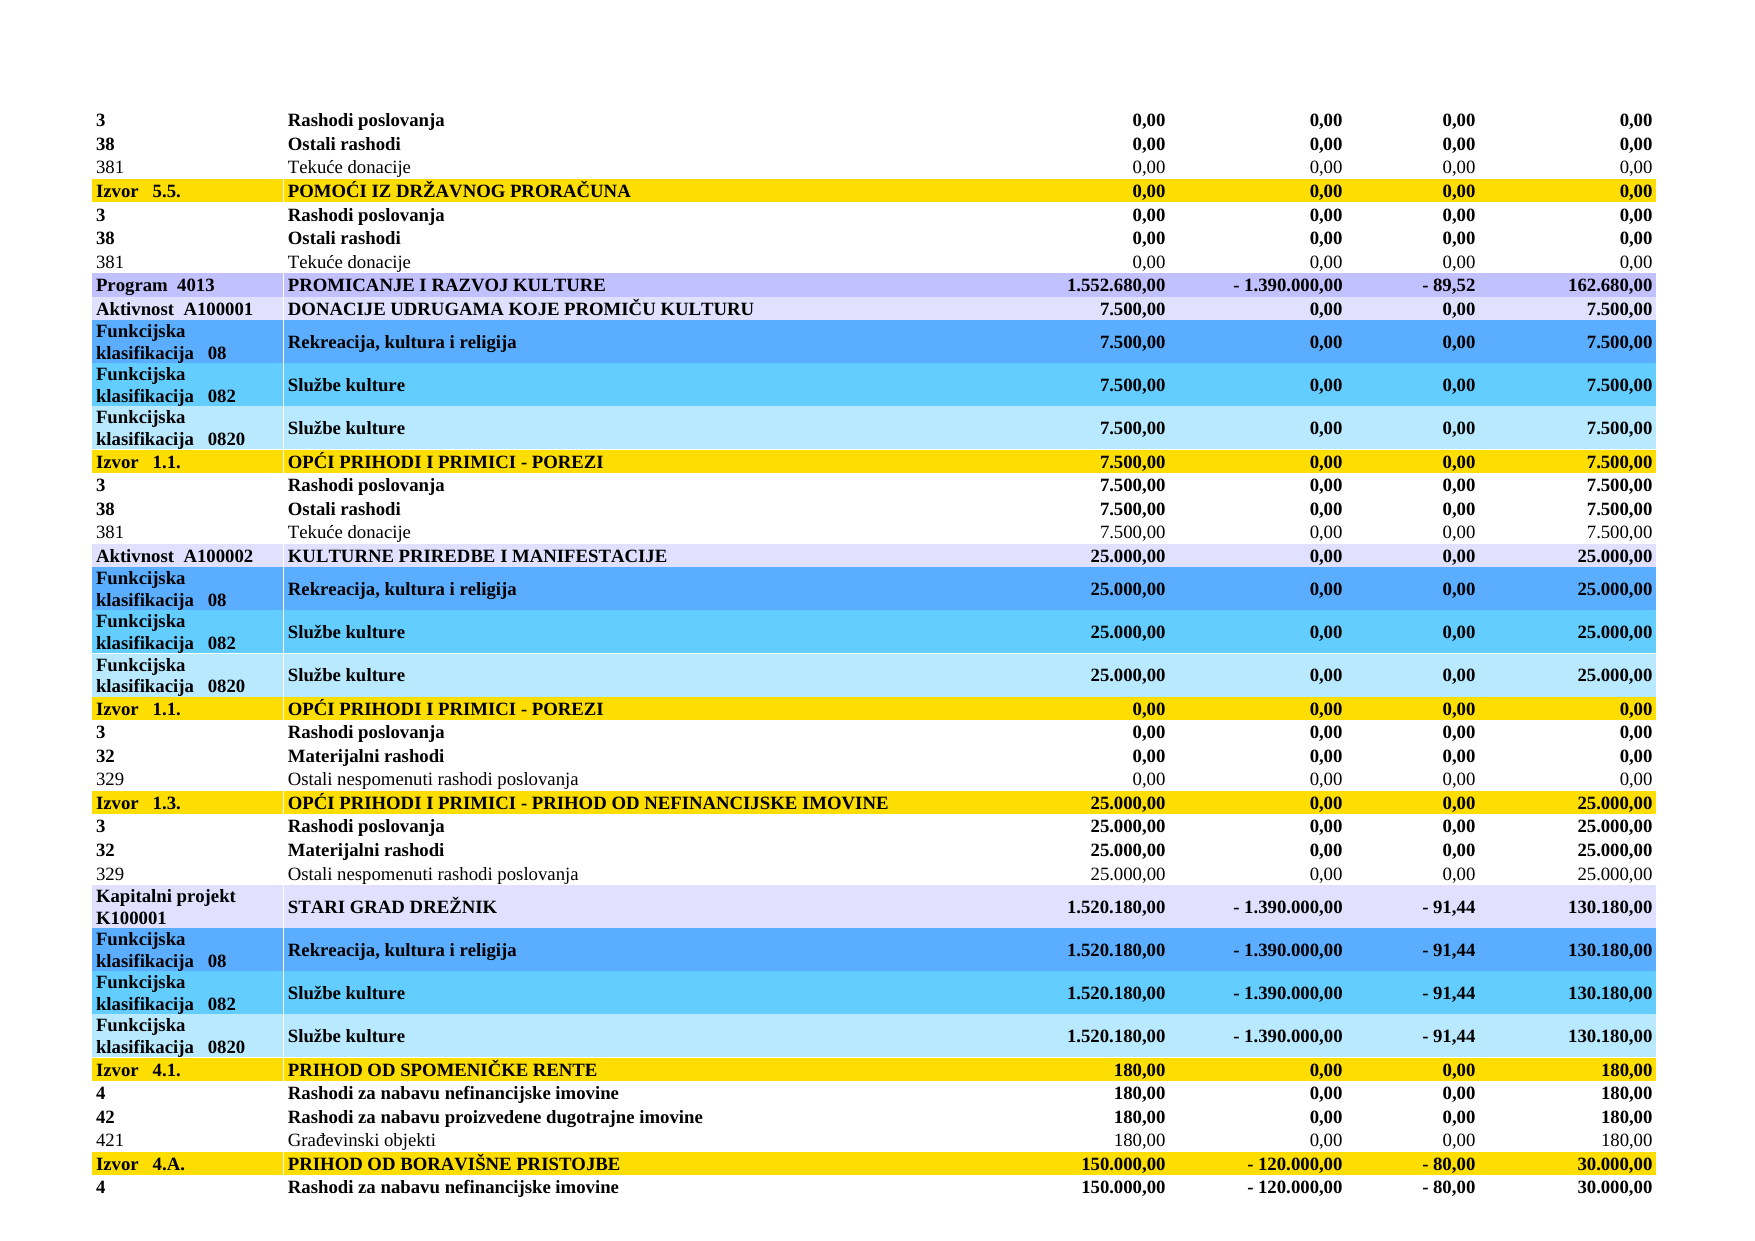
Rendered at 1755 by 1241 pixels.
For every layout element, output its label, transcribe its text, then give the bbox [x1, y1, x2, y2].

table_cell 7.500,00 [992, 297, 1169, 320]
table_cell 30.000,00 [1479, 1175, 1656, 1199]
table_cell 0,00 [1169, 320, 1346, 363]
table_cell 7.500,00 [992, 406, 1169, 449]
table_cell 0,00 [1479, 203, 1656, 226]
table_cell 7.500,00 [992, 450, 1169, 473]
table_cell 25.000,00 [992, 544, 1169, 567]
table_cell 42 [92, 1105, 283, 1128]
table_cell 0,00 [1346, 861, 1479, 885]
table_cell 0,00 [1479, 720, 1656, 744]
table_cell 7.500,00 [992, 320, 1169, 363]
table_cell 421 [92, 1128, 283, 1152]
table_cell 130.180,00 [1479, 1014, 1656, 1057]
table_cell 0,00 [1346, 179, 1479, 202]
table_cell 0,00 [992, 720, 1169, 744]
table_cell 0,00 [1346, 567, 1479, 610]
table_cell 25.000,00 [1479, 654, 1656, 697]
table_cell 180,00 [1479, 1128, 1656, 1152]
table_cell - 1.390.000,00 [1169, 885, 1346, 928]
table_cell - 91,44 [1346, 885, 1479, 928]
table_cell 0,00 [1169, 226, 1346, 249]
table_cell 0,00 [1169, 520, 1346, 544]
table_cell 0,00 [1346, 744, 1479, 767]
table_cell 381 [92, 155, 283, 179]
table_cell 180,00 [992, 1081, 1169, 1104]
table_cell 0,00 [1169, 610, 1346, 653]
table_cell - 91,44 [1346, 928, 1479, 971]
table_cell Službe kulture [284, 363, 992, 406]
table_cell 0,00 [1346, 610, 1479, 653]
table_cell 180,00 [992, 1058, 1169, 1081]
table_cell 3 [92, 473, 283, 497]
table_cell Funkcijska klasifikacija 08 [92, 567, 283, 610]
table_cell PRIHOD OD SPOMENIČKE RENTE [284, 1058, 992, 1081]
table_cell 0,00 [1346, 497, 1479, 520]
table_cell Službe kulture [284, 610, 992, 653]
table_cell POMOĆI IZ DRŽAVNOG PRORAČUNA [284, 179, 992, 202]
table_cell 7.500,00 [1479, 473, 1656, 497]
table_cell Aktivnost A100001 [92, 297, 283, 320]
table_cell 25.000,00 [992, 838, 1169, 861]
table_cell 25.000,00 [992, 654, 1169, 697]
table_cell 0,00 [1169, 132, 1346, 155]
table_cell Izvor 4.1. [92, 1058, 283, 1081]
table_cell 150.000,00 [992, 1152, 1169, 1175]
table_cell 0,00 [1169, 203, 1346, 226]
table_cell 0,00 [1346, 450, 1479, 473]
table_cell - 120.000,00 [1169, 1152, 1346, 1175]
table_cell 0,00 [1479, 179, 1656, 202]
table_cell 1.520.180,00 [992, 971, 1169, 1014]
table_cell 0,00 [1346, 297, 1479, 320]
table_cell - 91,44 [1346, 1014, 1479, 1057]
table_cell 0,00 [1479, 132, 1656, 155]
table_cell 0,00 [1346, 767, 1479, 791]
table_cell 0,00 [1169, 250, 1346, 273]
table_cell Funkcijska klasifikacija 0820 [92, 406, 283, 449]
table_cell 0,00 [1346, 473, 1479, 497]
table_cell - 1.390.000,00 [1169, 971, 1346, 1014]
table_cell 25.000,00 [1479, 567, 1656, 610]
table_cell 38 [92, 226, 283, 249]
table_cell 7.500,00 [992, 497, 1169, 520]
table_cell Materijalni rashodi [284, 744, 992, 767]
table_cell - 80,00 [1346, 1175, 1479, 1199]
table_cell 38 [92, 132, 283, 155]
table_cell 0,00 [1346, 1105, 1479, 1128]
table_cell Funkcijska klasifikacija 0820 [92, 654, 283, 697]
table_cell 7.500,00 [1479, 406, 1656, 449]
table_cell Rashodi poslovanja [284, 203, 992, 226]
table_cell 130.180,00 [1479, 971, 1656, 1014]
table_cell Ostali rashodi [284, 132, 992, 155]
table_cell 0,00 [1169, 1105, 1346, 1128]
table_cell 0,00 [1479, 226, 1656, 249]
table_cell 0,00 [1169, 473, 1346, 497]
table_cell 0,00 [1346, 320, 1479, 363]
table_cell 3 [92, 720, 283, 744]
table_cell Ostali rashodi [284, 226, 992, 249]
table_cell 0,00 [992, 108, 1169, 132]
table_cell 0,00 [1169, 1081, 1346, 1104]
table_cell 32 [92, 838, 283, 861]
table_cell 0,00 [1346, 814, 1479, 838]
table_cell Aktivnost A100002 [92, 544, 283, 567]
table_cell 381 [92, 250, 283, 273]
table_cell 130.180,00 [1479, 928, 1656, 971]
table_cell 0,00 [1346, 363, 1479, 406]
table_cell 1.520.180,00 [992, 928, 1169, 971]
table_cell 25.000,00 [1479, 838, 1656, 861]
table_cell 38 [92, 497, 283, 520]
table_cell 1.552.680,00 [992, 273, 1169, 297]
table_cell PRIHOD OD BORAVIŠNE PRISTOJBE [284, 1152, 992, 1175]
table_cell 25.000,00 [992, 567, 1169, 610]
table_cell 0,00 [992, 226, 1169, 249]
table_cell Funkcijska klasifikacija 082 [92, 363, 283, 406]
table_cell 0,00 [992, 767, 1169, 791]
table_cell 0,00 [992, 697, 1169, 720]
table_cell Materijalni rashodi [284, 838, 992, 861]
table_cell 0,00 [1346, 520, 1479, 544]
table_cell 0,00 [1346, 132, 1479, 155]
table_cell 0,00 [1479, 767, 1656, 791]
table_cell 0,00 [1346, 1128, 1479, 1152]
table_cell Izvor 4.A. [92, 1152, 283, 1175]
table_cell 3 [92, 203, 283, 226]
table_cell 7.500,00 [1479, 450, 1656, 473]
table_cell 3 [92, 814, 283, 838]
table_cell PROMICANJE I RAZVOJ KULTURE [284, 273, 992, 297]
table_cell 25.000,00 [1479, 814, 1656, 838]
table_cell 0,00 [1479, 108, 1656, 132]
table_cell 180,00 [1479, 1105, 1656, 1128]
table_cell 32 [92, 744, 283, 767]
table_cell 180,00 [992, 1128, 1169, 1152]
table_cell 0,00 [1346, 654, 1479, 697]
table_cell Rashodi poslovanja [284, 814, 992, 838]
table_cell 0,00 [992, 132, 1169, 155]
table_cell 0,00 [1169, 838, 1346, 861]
table_cell 0,00 [1346, 226, 1479, 249]
table_cell 180,00 [1479, 1081, 1656, 1104]
table_cell 0,00 [1346, 720, 1479, 744]
table_cell KULTURNE PRIREDBE I MANIFESTACIJE [284, 544, 992, 567]
table_cell 0,00 [1346, 406, 1479, 449]
table_cell - 1.390.000,00 [1169, 273, 1346, 297]
table_cell 0,00 [1169, 767, 1346, 791]
table_cell 0,00 [1346, 108, 1479, 132]
table_cell 0,00 [992, 179, 1169, 202]
table_cell - 80,00 [1346, 1152, 1479, 1175]
table_cell Funkcijska klasifikacija 08 [92, 928, 283, 971]
table_cell Tekuće donacije [284, 250, 992, 273]
table_cell 0,00 [1346, 791, 1479, 814]
table_cell Rashodi za nabavu proizvedene dugotrajne imovine [284, 1105, 992, 1128]
table_cell 0,00 [1169, 567, 1346, 610]
table_cell 0,00 [992, 155, 1169, 179]
table_cell 7.500,00 [1479, 320, 1656, 363]
table_cell OPĆI PRIHODI I PRIMICI - PRIHOD OD NEFINANCIJSKE IMOVINE [284, 791, 992, 814]
table_cell STARI GRAD DREŽNIK [284, 885, 992, 928]
table_cell 0,00 [1169, 1128, 1346, 1152]
table_cell - 89,52 [1346, 273, 1479, 297]
table_cell 130.180,00 [1479, 885, 1656, 928]
table_cell 0,00 [1169, 720, 1346, 744]
table_cell 0,00 [992, 744, 1169, 767]
table_cell OPĆI PRIHODI I PRIMICI - POREZI [284, 697, 992, 720]
table_cell 0,00 [1169, 697, 1346, 720]
table_cell Izvor 1.1. [92, 450, 283, 473]
table_cell 30.000,00 [1479, 1152, 1656, 1175]
table_cell Rashodi za nabavu nefinancijske imovine [284, 1175, 992, 1199]
table_cell Rashodi poslovanja [284, 720, 992, 744]
table_cell Izvor 1.3. [92, 791, 283, 814]
table_cell Rashodi za nabavu nefinancijske imovine [284, 1081, 992, 1104]
table_cell 3 [92, 108, 283, 132]
table_cell 25.000,00 [992, 814, 1169, 838]
table_cell 0,00 [1346, 203, 1479, 226]
table_cell Rashodi poslovanja [284, 473, 992, 497]
table_cell 7.500,00 [992, 520, 1169, 544]
table_cell Izvor 1.1. [92, 697, 283, 720]
table_cell Program 4013 [92, 273, 283, 297]
table_cell 329 [92, 861, 283, 885]
table_cell 0,00 [1169, 861, 1346, 885]
table_cell Funkcijska klasifikacija 08 [92, 320, 283, 363]
table_cell 0,00 [1169, 450, 1346, 473]
table_cell Tekuće donacije [284, 155, 992, 179]
table_cell 7.500,00 [992, 363, 1169, 406]
table_cell - 120.000,00 [1169, 1175, 1346, 1199]
table_cell 0,00 [1346, 155, 1479, 179]
table_cell Rashodi poslovanja [284, 108, 992, 132]
table_cell - 1.390.000,00 [1169, 1014, 1346, 1057]
table_cell 0,00 [992, 203, 1169, 226]
table_cell Službe kulture [284, 971, 992, 1014]
table_cell 0,00 [1169, 108, 1346, 132]
table_cell 4 [92, 1175, 283, 1199]
table_cell 25.000,00 [1479, 861, 1656, 885]
table_cell 0,00 [992, 250, 1169, 273]
table_cell 0,00 [1346, 838, 1479, 861]
table_cell 0,00 [1169, 406, 1346, 449]
table_cell 0,00 [1346, 544, 1479, 567]
table_cell Rekreacija, kultura i religija [284, 320, 992, 363]
table_cell 7.500,00 [1479, 520, 1656, 544]
table_cell 0,00 [1169, 497, 1346, 520]
table_cell 0,00 [1169, 654, 1346, 697]
table_cell 0,00 [1169, 814, 1346, 838]
table_cell Funkcijska klasifikacija 082 [92, 610, 283, 653]
table_cell - 1.390.000,00 [1169, 928, 1346, 971]
table_cell Tekuće donacije [284, 520, 992, 544]
table_cell 4 [92, 1081, 283, 1104]
table_cell 150.000,00 [992, 1175, 1169, 1199]
table_cell 7.500,00 [992, 473, 1169, 497]
table_cell 25.000,00 [992, 610, 1169, 653]
table_cell Ostali nespomenuti rashodi poslovanja [284, 861, 992, 885]
table_cell 381 [92, 520, 283, 544]
table_cell 0,00 [1479, 744, 1656, 767]
table_cell 7.500,00 [1479, 363, 1656, 406]
table_cell Službe kulture [284, 406, 992, 449]
table_cell 25.000,00 [1479, 610, 1656, 653]
table_cell 0,00 [1479, 155, 1656, 179]
table_cell OPĆI PRIHODI I PRIMICI - POREZI [284, 450, 992, 473]
table_cell DONACIJE UDRUGAMA KOJE PROMIČU KULTURU [284, 297, 992, 320]
table_cell 25.000,00 [992, 791, 1169, 814]
table_cell 0,00 [1169, 363, 1346, 406]
table_cell Izvor 5.5. [92, 179, 283, 202]
table_cell 0,00 [1169, 297, 1346, 320]
table_cell Kapitalni projekt K100001 [92, 885, 283, 928]
table_cell 0,00 [1169, 1058, 1346, 1081]
table_cell 0,00 [1169, 791, 1346, 814]
table_cell 0,00 [1169, 744, 1346, 767]
table_cell 0,00 [1346, 1081, 1479, 1104]
table_cell Službe kulture [284, 654, 992, 697]
table_cell Funkcijska klasifikacija 0820 [92, 1014, 283, 1057]
table_cell 25.000,00 [992, 861, 1169, 885]
table_cell 180,00 [992, 1105, 1169, 1128]
table_cell Građevinski objekti [284, 1128, 992, 1152]
table_cell 1.520.180,00 [992, 1014, 1169, 1057]
table_cell 329 [92, 767, 283, 791]
table_cell 0,00 [1169, 179, 1346, 202]
table_cell 7.500,00 [1479, 297, 1656, 320]
table_cell Ostali nespomenuti rashodi poslovanja [284, 767, 992, 791]
table_cell 0,00 [1479, 250, 1656, 273]
table_cell 0,00 [1346, 1058, 1479, 1081]
table_cell 162.680,00 [1479, 273, 1656, 297]
table_cell 0,00 [1479, 697, 1656, 720]
table_cell 0,00 [1169, 544, 1346, 567]
table_cell 180,00 [1479, 1058, 1656, 1081]
table_cell 0,00 [1346, 250, 1479, 273]
table_cell Rekreacija, kultura i religija [284, 928, 992, 971]
table_cell 25.000,00 [1479, 791, 1656, 814]
table_cell Rekreacija, kultura i religija [284, 567, 992, 610]
table_cell 0,00 [1169, 155, 1346, 179]
table_cell Funkcijska klasifikacija 082 [92, 971, 283, 1014]
table_cell 0,00 [1346, 697, 1479, 720]
table_cell 7.500,00 [1479, 497, 1656, 520]
table_cell Službe kulture [284, 1014, 992, 1057]
table_cell Ostali rashodi [284, 497, 992, 520]
table_cell 25.000,00 [1479, 544, 1656, 567]
table_cell - 91,44 [1346, 971, 1479, 1014]
table_cell 1.520.180,00 [992, 885, 1169, 928]
